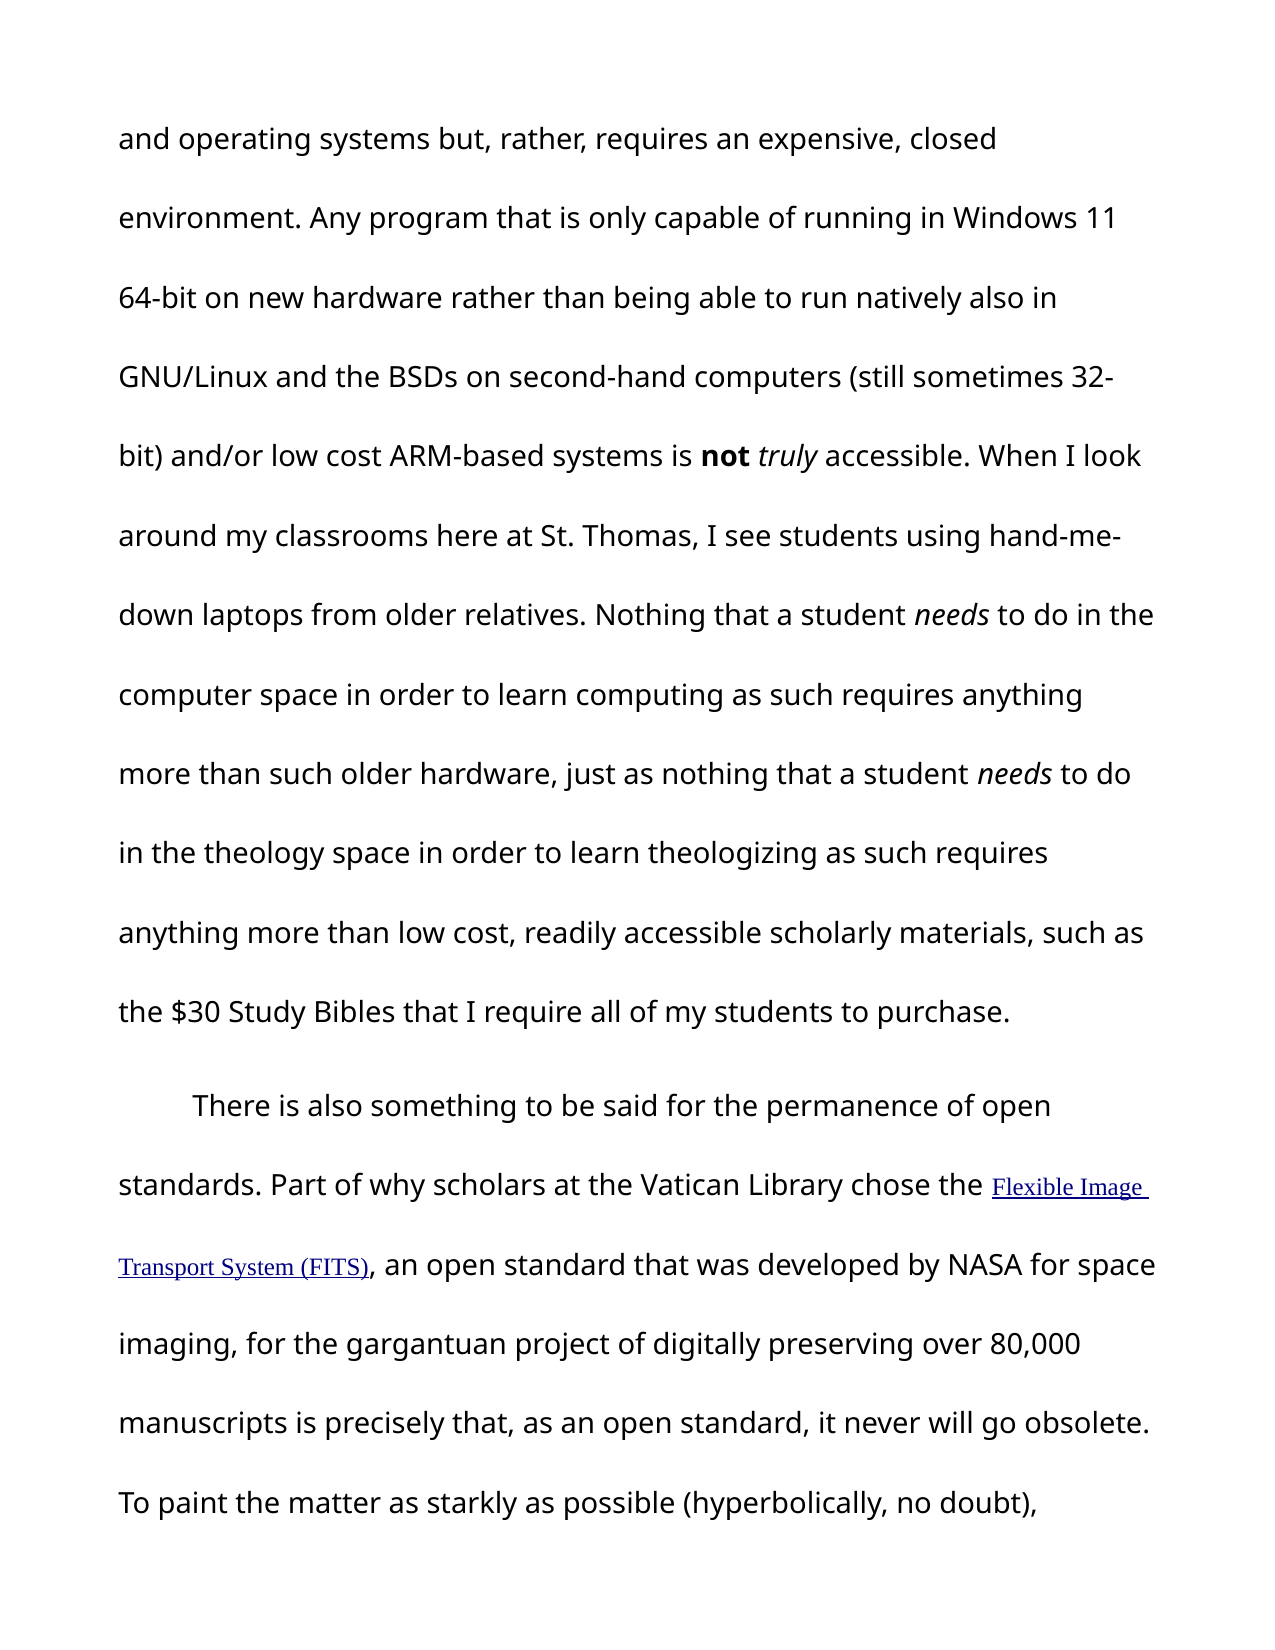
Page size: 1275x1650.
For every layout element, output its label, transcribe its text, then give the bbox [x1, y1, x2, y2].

text There is also something to be said for the permanence of open standards. Part of why scholars at the Vatican Library chose the Flexible Image Transport System (FITS), an open standard that was developed by NASA for space imaging, for the gargantuan project of digitally preserving over 80,000 manuscripts is precisely that, as an open standard, it never will go obsolete. To paint the matter as starkly as possible (hyperbolically, no doubt), [118, 1085, 1157, 1522]
text and operating systems but, rather, requires an expensive, closed environment. Any program that is only capable of running in Windows 11 64-bit on new hardware rather than being able to run natively also in GNU/Linux and the BSDs on second-hand computers (still sometimes 32-bit) and/or low cost ARM-based systems is not truly accessible. When I look around my classrooms here at St. Thomas, I see students using hand-me-down laptops from older relatives. Nothing that a student needs to do in the computer space in order to learn computing as such requires anything more than such older hardware, just as nothing that a student needs to do in the theology space in order to learn theologizing as such requires anything more than low cost, readily accessible scholarly materials, such as the $30 Study Bibles that I require all of my students to purchase. [118, 118, 1157, 1031]
